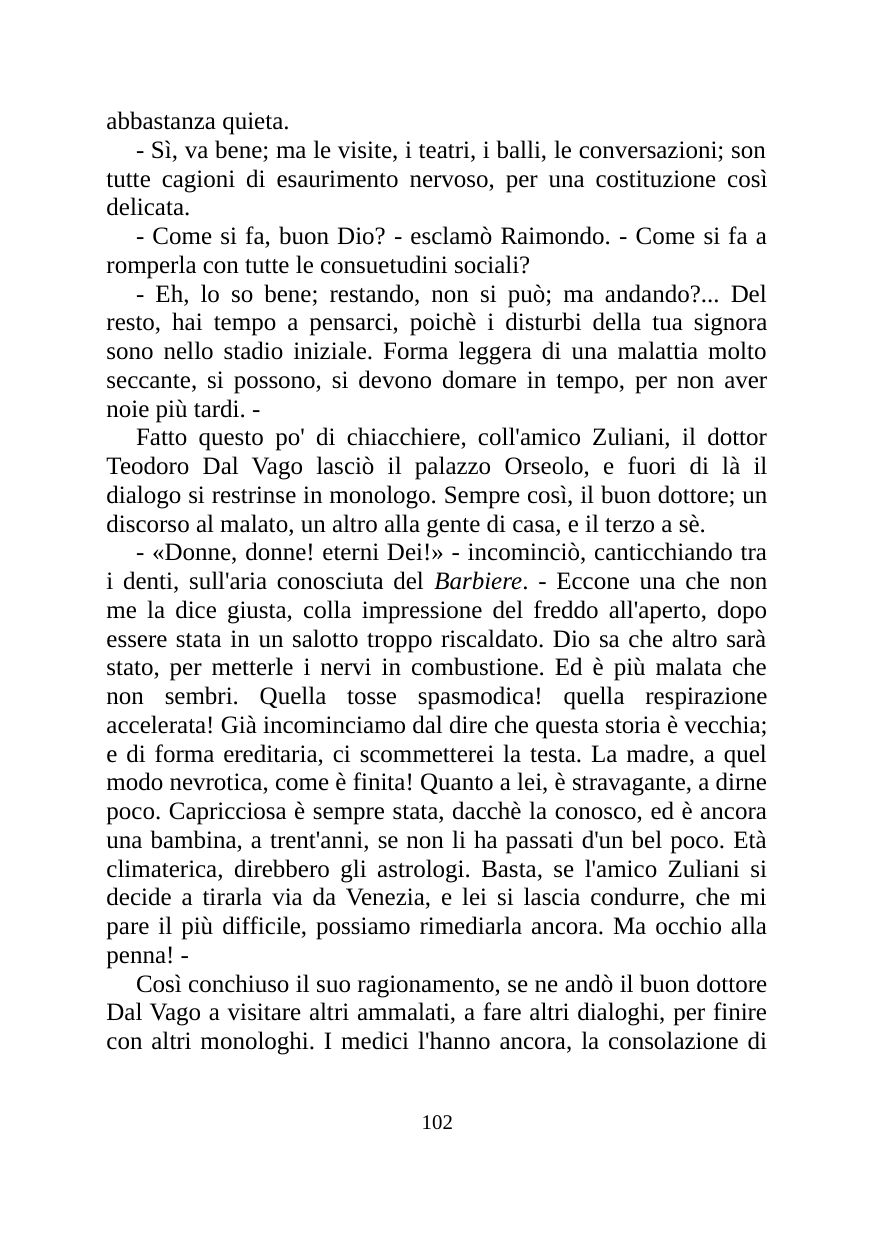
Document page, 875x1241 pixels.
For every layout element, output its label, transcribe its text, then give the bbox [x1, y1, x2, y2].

text - Come si fa, buon Dio? - esclamò Raimondo. - Come si fa a romperla con tutte le consuetudini sociali? [106, 221, 768, 279]
text abbastanza quieta. [106, 106, 768, 135]
text - Eh, lo so bene; restando, non si può; ma andando?... Del resto, hai tempo a pensarci, poichè i disturbi della tua signora sono nello stadio iniziale. Forma leggera di una malattia molto seccante, si possono, si devono domare in tempo, per non aver noie più tardi. - [106, 279, 768, 422]
text - Sì, va bene; ma le visite, i teatri, i balli, le conversazioni; son tutte cagioni di esaurimento nervoso, per una costituzione così delicata. [106, 135, 768, 221]
text - «Donne, donne! eterni Dei!» - incominciò, canticchiando tra i denti, sull'aria conosciuta del Barbiere. - Eccone una che non me la dice giusta, colla impressione del freddo all'aperto, dopo essere stata in un salotto troppo riscaldato. Dio sa che altro sarà stato, per metterle i nervi in combustione. Ed è più malata che non sembri. Quella tosse spasmodica! quella respirazione accelerata! Già incominciamo dal dire che questa storia è vecchia; e di forma ereditaria, ci scommetterei la testa. La madre, a quel modo nevrotica, come è finita! Quanto a lei, è stravagante, a dirne poco. Capricciosa è sempre stata, dacchè la conosco, ed è ancora una bambina, a trent'anni, se non li ha passati d'un bel poco. Età climaterica, direbbero gli astrologi. Basta, se l'amico Zuliani si decide a tirarla via da Venezia, e lei si lascia condurre, che mi pare il più difficile, possiamo rimediarla ancora. Ma occhio alla penna! - [106, 537, 768, 969]
text Fatto questo po' di chiacchiere, coll'amico Zuliani, il dottor Teodoro Dal Vago lasciò il palazzo Orseolo, e fuori di là il dialogo si restrinse in monologo. Sempre così, il buon dottore; un discorso al malato, un altro alla gente di casa, e il terzo a sè. [106, 422, 768, 537]
text Così conchiuso il suo ragionamento, se ne andò il buon dottore Dal Vago a visitare altri ammalati, a fare altri dialoghi, per finire con altri monologhi. I medici l'hanno ancora, la consolazione di [106, 969, 768, 1055]
